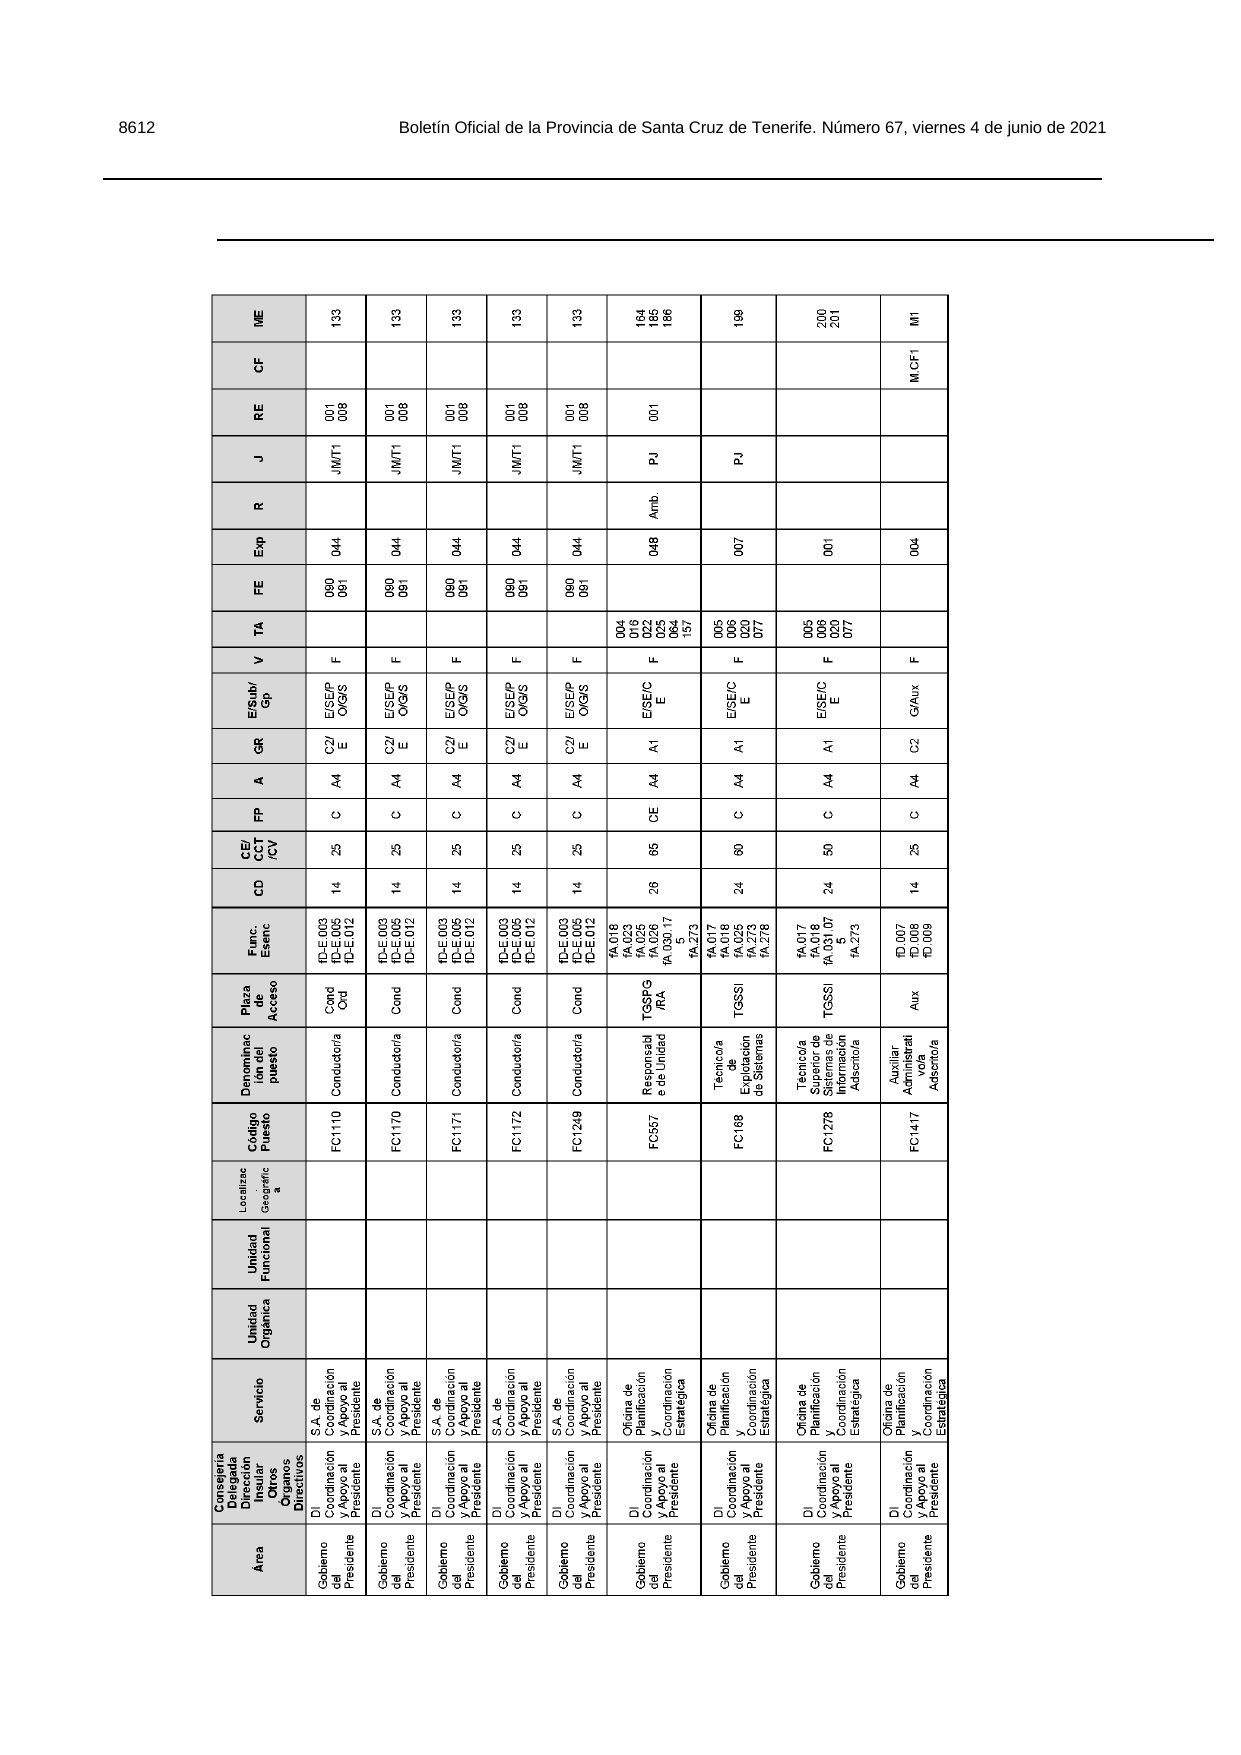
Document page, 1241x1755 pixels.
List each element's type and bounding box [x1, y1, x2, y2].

picture [118, 274, 1100, 1664]
